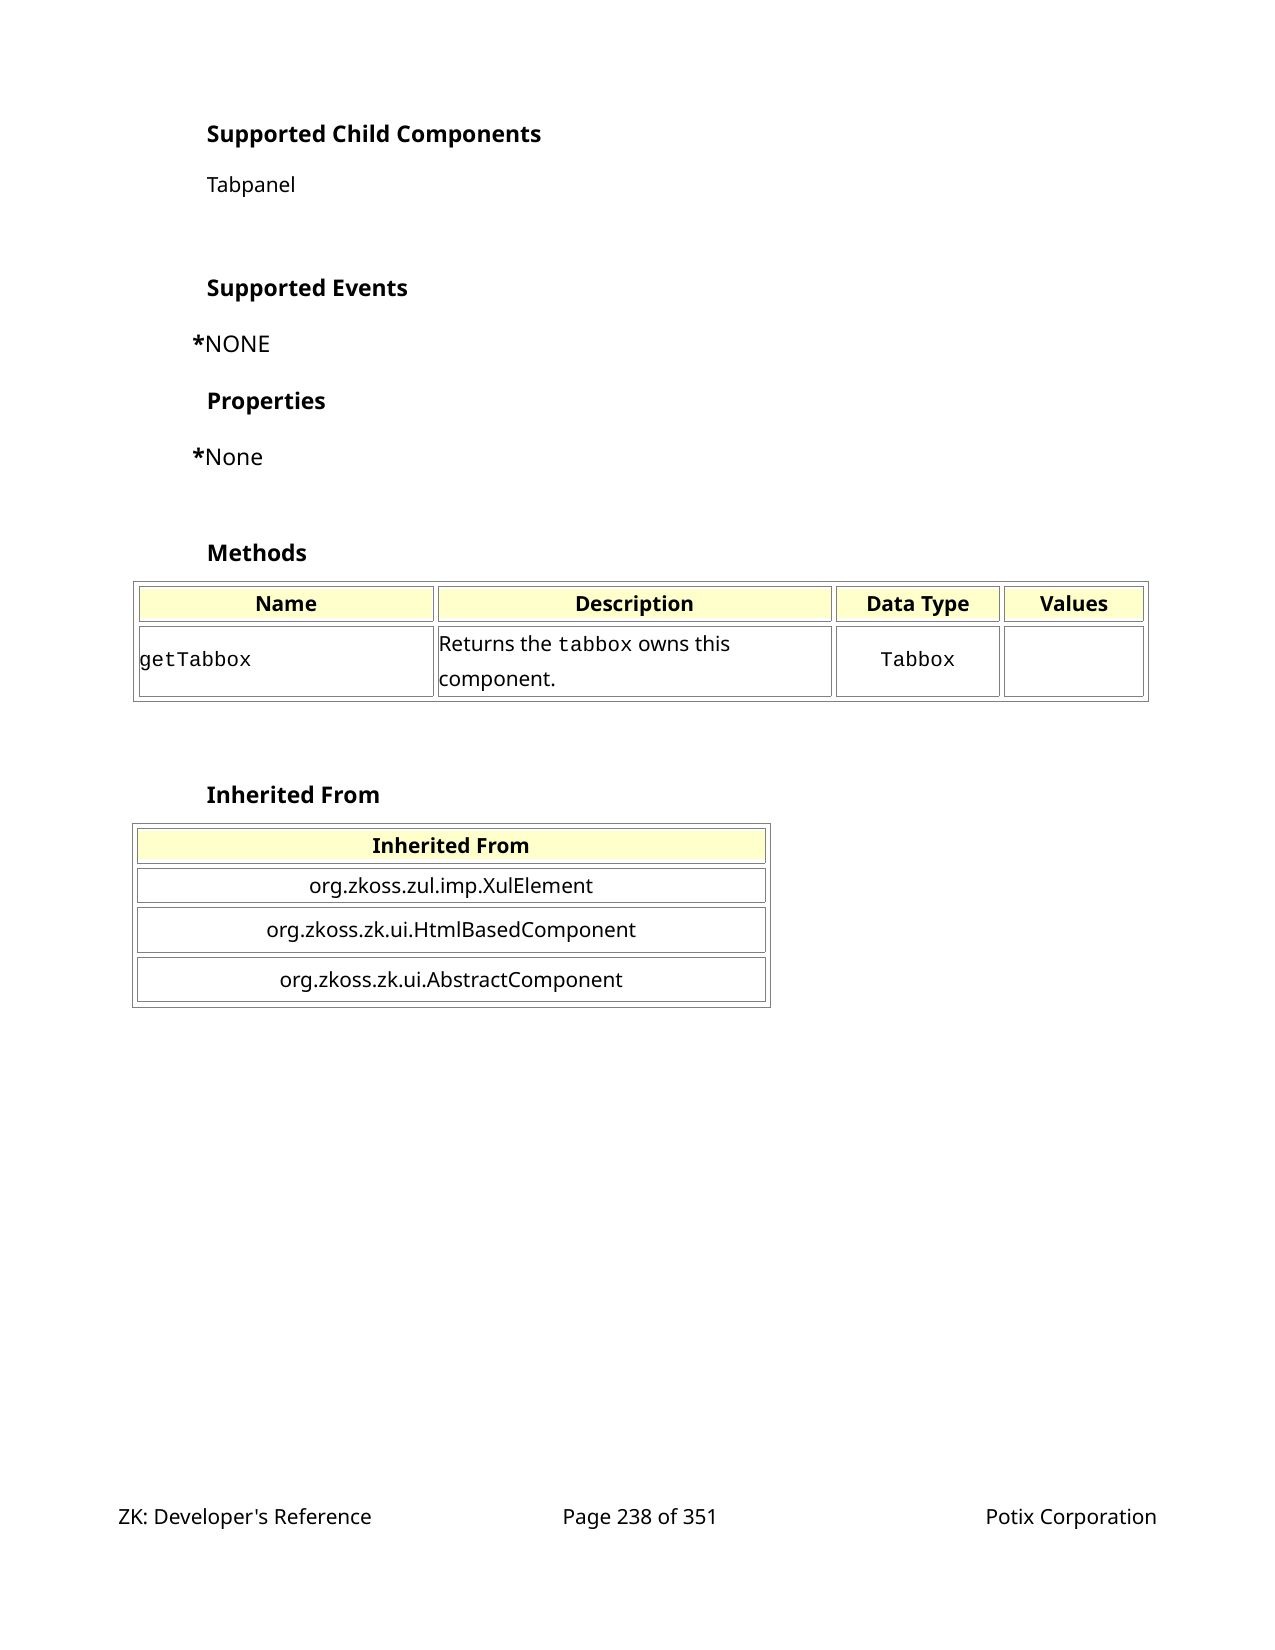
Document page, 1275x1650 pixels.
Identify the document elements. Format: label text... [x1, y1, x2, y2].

subtitle Properties [207, 384, 1157, 416]
table_header Description [435, 582, 833, 621]
subtitle Methods [207, 537, 1157, 568]
table_header Inherited From [134, 824, 768, 862]
table_cell [1002, 621, 1146, 696]
table_header Name [136, 582, 435, 621]
table_cell [1005, 627, 1143, 696]
table_cell org.zkoss.zk.ui.AbstractComponent [134, 952, 768, 1001]
table_header Data Type [834, 582, 1002, 621]
table_header Values [1002, 582, 1146, 621]
table_cell Returns the tabbox owns this component. [435, 621, 833, 696]
subtitle Supported Child Components [207, 118, 1157, 149]
text *NONE [118, 328, 1157, 359]
table_cell org.zkoss.zul.imp.XulElement [134, 863, 768, 902]
table_cell org.zkoss.zk.ui.HtmlBasedComponent [134, 902, 768, 952]
text *None [118, 441, 1157, 472]
text Tabpanel [207, 170, 1157, 198]
table_cell Tabbox [834, 621, 1002, 696]
subtitle Inherited From [207, 779, 1157, 810]
table_cell getTabbox [136, 621, 435, 696]
subtitle Supported Events [207, 272, 1157, 303]
